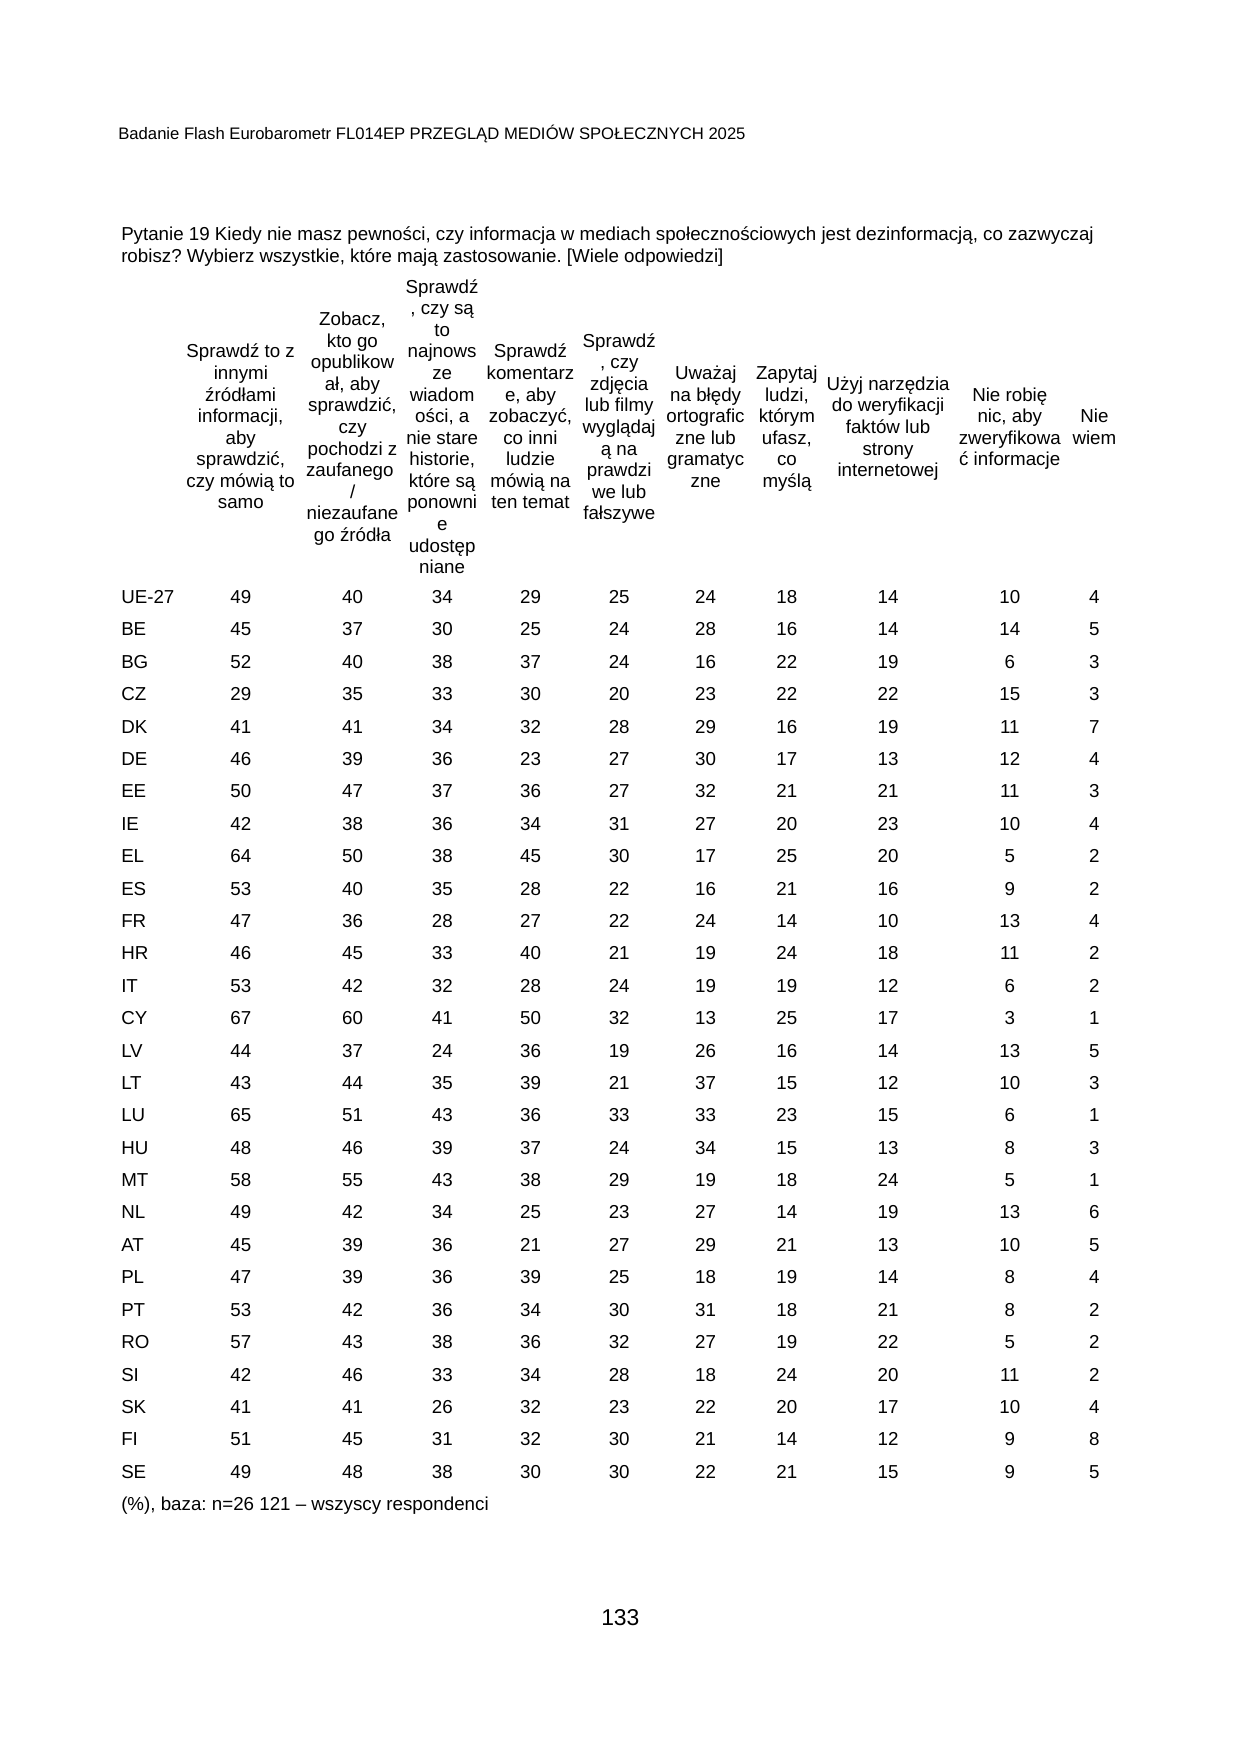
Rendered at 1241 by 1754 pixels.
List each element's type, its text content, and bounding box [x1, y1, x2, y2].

table_cell 45 [303, 1423, 402, 1455]
table_header Pytanie 19 Kiedy nie masz pewności, czy informacja w mediach społecznościowych jest dezinformacją, co zazwyczaj robisz? Wybierz wszystkie, które mają zastosowanie. [Wiele odpowiedzi] [118, 217, 1123, 273]
table_cell 16 [660, 872, 751, 904]
table_cell Sprawdź komentarze, aby zobaczyć, co inni ludzie mówią na ten temat [482, 273, 578, 580]
table_cell 19 [822, 1196, 954, 1228]
table_cell 22 [660, 1390, 751, 1423]
table_cell 47 [178, 1261, 303, 1293]
table_cell CY [118, 1002, 178, 1034]
table_cell 24 [578, 969, 659, 1002]
table_cell 29 [578, 1164, 659, 1196]
table_cell 65 [178, 1099, 303, 1131]
table_cell 25 [578, 1261, 659, 1293]
table_cell RO [118, 1326, 178, 1358]
table_cell 33 [578, 1099, 659, 1131]
table_cell 39 [402, 1131, 482, 1163]
table_cell 32 [482, 710, 578, 742]
table_cell 4 [1065, 1390, 1123, 1423]
table_cell 14 [751, 1196, 822, 1228]
table_cell Użyj narzędzia do weryfikacji faktów lub strony internetowej [822, 273, 954, 580]
table_cell 5 [1065, 613, 1123, 645]
table_cell 41 [303, 710, 402, 742]
table_cell 9 [954, 1423, 1065, 1455]
table_cell 21 [751, 775, 822, 807]
table_cell 21 [751, 1455, 822, 1487]
table_cell 42 [303, 1196, 402, 1228]
table_cell 46 [178, 937, 303, 969]
table_cell 15 [954, 678, 1065, 710]
table_cell 58 [178, 1164, 303, 1196]
table_cell 41 [178, 1390, 303, 1423]
table_cell 14 [751, 904, 822, 937]
table_cell 38 [402, 1455, 482, 1487]
table_cell 34 [660, 1131, 751, 1163]
table_cell 20 [578, 678, 659, 710]
table_cell 50 [303, 840, 402, 872]
table_cell 34 [482, 1358, 578, 1390]
table_cell 41 [178, 710, 303, 742]
table_cell 34 [482, 807, 578, 839]
table_cell 21 [578, 937, 659, 969]
table_cell 26 [660, 1034, 751, 1066]
table_cell 10 [954, 1390, 1065, 1423]
table_cell 10 [954, 807, 1065, 839]
table_cell 9 [954, 872, 1065, 904]
table_cell 51 [178, 1423, 303, 1455]
table_cell 32 [578, 1002, 659, 1034]
table_cell Sprawdź to z innymi źródłami informacji, aby sprawdzić, czy mówią to samo [178, 273, 303, 580]
table_cell 20 [822, 1358, 954, 1390]
table_cell 30 [482, 678, 578, 710]
table_cell 13 [954, 1196, 1065, 1228]
table_cell 32 [578, 1326, 659, 1358]
table_cell 3 [1065, 1066, 1123, 1099]
table_cell 43 [402, 1099, 482, 1131]
table_cell 3 [954, 1002, 1065, 1034]
table_cell 48 [303, 1455, 402, 1487]
table_cell 23 [482, 743, 578, 775]
table_cell 13 [954, 904, 1065, 937]
table_cell 36 [402, 807, 482, 839]
table_cell 25 [578, 580, 659, 613]
table_cell 55 [303, 1164, 402, 1196]
table_cell 21 [822, 775, 954, 807]
table_cell 27 [482, 904, 578, 937]
table_cell 37 [660, 1066, 751, 1099]
table_cell 43 [402, 1164, 482, 1196]
table_cell 32 [660, 775, 751, 807]
table_cell 25 [751, 1002, 822, 1034]
table_cell 25 [751, 840, 822, 872]
table_cell 34 [402, 580, 482, 613]
table_cell 27 [578, 743, 659, 775]
table_cell 45 [482, 840, 578, 872]
table_cell 38 [402, 840, 482, 872]
table_cell AT [118, 1228, 178, 1261]
table_cell 39 [303, 743, 402, 775]
table_cell 42 [303, 969, 402, 1002]
table_cell 35 [402, 872, 482, 904]
table_cell 53 [178, 872, 303, 904]
table_cell 13 [954, 1034, 1065, 1066]
table_cell 34 [482, 1293, 578, 1326]
table_cell 1 [1065, 1099, 1123, 1131]
table_cell 17 [660, 840, 751, 872]
table_cell 67 [178, 1002, 303, 1034]
table_cell 30 [402, 613, 482, 645]
table_cell 40 [303, 872, 402, 904]
table_cell 37 [402, 775, 482, 807]
table_cell Nie robię nic, aby zweryfikować informacje [954, 273, 1065, 580]
table_cell 22 [660, 1455, 751, 1487]
table_cell 22 [822, 678, 954, 710]
table_cell 14 [822, 1034, 954, 1066]
table_cell 39 [303, 1228, 402, 1261]
table_cell 20 [751, 807, 822, 839]
table_cell 17 [822, 1390, 954, 1423]
table_cell 30 [482, 1455, 578, 1487]
table_cell 22 [751, 645, 822, 678]
table_cell MT [118, 1164, 178, 1196]
table_cell 30 [578, 1293, 659, 1326]
table_cell 2 [1065, 1358, 1123, 1390]
table_cell 28 [482, 969, 578, 1002]
table_cell 2 [1065, 937, 1123, 969]
table_cell 14 [822, 1261, 954, 1293]
table_cell 20 [822, 840, 954, 872]
table_cell 36 [482, 775, 578, 807]
table_cell 18 [822, 937, 954, 969]
table_cell HR [118, 937, 178, 969]
table_cell 42 [178, 807, 303, 839]
table_cell 19 [660, 969, 751, 1002]
table_cell 14 [954, 613, 1065, 645]
table_cell 39 [482, 1261, 578, 1293]
table_cell 24 [751, 1358, 822, 1390]
table_cell 38 [402, 1326, 482, 1358]
table_cell 45 [303, 937, 402, 969]
table_cell 23 [751, 1099, 822, 1131]
table_cell Sprawdź, czy są to najnowsze wiadomości, a nie stare historie, które są ponownie udostępniane [402, 273, 482, 580]
table_cell 15 [822, 1099, 954, 1131]
table_cell 6 [1065, 1196, 1123, 1228]
table_cell IE [118, 807, 178, 839]
table_cell 5 [1065, 1034, 1123, 1066]
table_cell 27 [660, 1326, 751, 1358]
table_cell HU [118, 1131, 178, 1163]
table_cell LT [118, 1066, 178, 1099]
table_cell 19 [660, 937, 751, 969]
table_cell 46 [303, 1131, 402, 1163]
table_cell 23 [660, 678, 751, 710]
table_cell 8 [954, 1261, 1065, 1293]
table_cell 23 [578, 1390, 659, 1423]
table_cell DE [118, 743, 178, 775]
table_cell 33 [402, 1358, 482, 1390]
table_cell 11 [954, 775, 1065, 807]
table_cell 35 [303, 678, 402, 710]
table_cell 18 [660, 1261, 751, 1293]
table_cell PT [118, 1293, 178, 1326]
table_cell 13 [822, 1228, 954, 1261]
table_cell 21 [822, 1293, 954, 1326]
table_cell 37 [482, 645, 578, 678]
table_cell 40 [303, 580, 402, 613]
table_cell 36 [402, 1261, 482, 1293]
table_cell 8 [954, 1293, 1065, 1326]
table_cell 4 [1065, 904, 1123, 937]
table_cell 47 [303, 775, 402, 807]
table_cell 53 [178, 969, 303, 1002]
table_cell 43 [178, 1066, 303, 1099]
table_cell 5 [954, 1326, 1065, 1358]
table_cell 44 [178, 1034, 303, 1066]
table_cell 33 [402, 678, 482, 710]
table_cell 21 [578, 1066, 659, 1099]
table_cell 27 [660, 807, 751, 839]
table_cell PL [118, 1261, 178, 1293]
table_cell 49 [178, 1455, 303, 1487]
table_cell 2 [1065, 969, 1123, 1002]
table_cell 30 [578, 1423, 659, 1455]
table_cell 27 [660, 1196, 751, 1228]
table_cell 22 [822, 1326, 954, 1358]
table_cell 14 [822, 613, 954, 645]
table_cell 15 [822, 1455, 954, 1487]
table_cell BE [118, 613, 178, 645]
table_cell 48 [178, 1131, 303, 1163]
table_cell 11 [954, 1358, 1065, 1390]
table_cell 28 [578, 710, 659, 742]
table_cell 35 [402, 1066, 482, 1099]
table_cell 2 [1065, 872, 1123, 904]
table_cell 32 [482, 1423, 578, 1455]
table_cell EL [118, 840, 178, 872]
table_cell 24 [660, 904, 751, 937]
table_cell 15 [751, 1131, 822, 1163]
table_cell 44 [303, 1066, 402, 1099]
table_cell 4 [1065, 743, 1123, 775]
table_cell 19 [660, 1164, 751, 1196]
table_cell 28 [660, 613, 751, 645]
table_cell 5 [1065, 1228, 1123, 1261]
table_cell 1 [1065, 1002, 1123, 1034]
table_cell 31 [578, 807, 659, 839]
table_cell CZ [118, 678, 178, 710]
table_cell 32 [402, 969, 482, 1002]
table_cell 45 [178, 613, 303, 645]
table_cell 25 [482, 1196, 578, 1228]
table_cell 27 [578, 775, 659, 807]
table_cell 47 [178, 904, 303, 937]
table_cell 36 [402, 1293, 482, 1326]
table_cell 33 [660, 1099, 751, 1131]
table_cell 39 [303, 1261, 402, 1293]
table_cell 24 [402, 1034, 482, 1066]
table_cell 52 [178, 645, 303, 678]
table_cell 31 [660, 1293, 751, 1326]
table_cell 25 [482, 613, 578, 645]
table_cell Nie wiem [1065, 273, 1123, 580]
table_cell 28 [402, 904, 482, 937]
table_cell 19 [751, 1326, 822, 1358]
table_cell 22 [751, 678, 822, 710]
table_cell 17 [822, 1002, 954, 1034]
table_cell 4 [1065, 1261, 1123, 1293]
table_cell Zobacz, kto go opublikował, aby sprawdzić, czy pochodzi z zaufanego / niezaufanego źródła [303, 273, 402, 580]
table_cell 24 [578, 1131, 659, 1163]
table_cell 13 [822, 743, 954, 775]
table_cell 41 [303, 1390, 402, 1423]
table_cell 7 [1065, 710, 1123, 742]
table_cell SE [118, 1455, 178, 1487]
table_cell 3 [1065, 1131, 1123, 1163]
table_cell 29 [660, 1228, 751, 1261]
table_cell 24 [578, 645, 659, 678]
table_cell 5 [1065, 1455, 1123, 1487]
table_cell 12 [822, 1066, 954, 1099]
table_cell 15 [751, 1066, 822, 1099]
table_cell 21 [482, 1228, 578, 1261]
table_cell 28 [482, 872, 578, 904]
table_cell 13 [822, 1131, 954, 1163]
table_cell 8 [1065, 1423, 1123, 1455]
table_cell 21 [751, 1228, 822, 1261]
table_cell 19 [578, 1034, 659, 1066]
table_cell 9 [954, 1455, 1065, 1487]
table_cell 24 [660, 580, 751, 613]
table_cell 17 [751, 743, 822, 775]
table_cell 29 [482, 580, 578, 613]
table_cell 19 [822, 645, 954, 678]
table_cell 36 [482, 1034, 578, 1066]
table_cell 2 [1065, 1293, 1123, 1326]
table_cell (%), baza: n=26 121 – wszyscy respondenci [118, 1488, 1123, 1520]
table_cell 23 [822, 807, 954, 839]
table_cell 40 [482, 937, 578, 969]
table_cell SK [118, 1390, 178, 1423]
table_cell 14 [822, 580, 954, 613]
table_cell 37 [482, 1131, 578, 1163]
table_cell FR [118, 904, 178, 937]
table_cell 32 [482, 1390, 578, 1423]
table_cell 4 [1065, 580, 1123, 613]
table_cell 27 [578, 1228, 659, 1261]
table_cell 43 [303, 1326, 402, 1358]
table_cell 11 [954, 710, 1065, 742]
table_cell 3 [1065, 775, 1123, 807]
table_cell 49 [178, 580, 303, 613]
table_cell 1 [1065, 1164, 1123, 1196]
table_cell 13 [660, 1002, 751, 1034]
table_cell 12 [822, 1423, 954, 1455]
table_cell 14 [751, 1423, 822, 1455]
table_cell 24 [578, 613, 659, 645]
table_cell 57 [178, 1326, 303, 1358]
table_cell 30 [578, 840, 659, 872]
table_cell 26 [402, 1390, 482, 1423]
table_cell 42 [303, 1293, 402, 1326]
table_cell FI [118, 1423, 178, 1455]
table_cell 29 [178, 678, 303, 710]
table_cell 16 [751, 1034, 822, 1066]
table_cell 6 [954, 1099, 1065, 1131]
table_cell 36 [482, 1099, 578, 1131]
table_cell 3 [1065, 678, 1123, 710]
table_cell 16 [822, 872, 954, 904]
table_cell 18 [751, 1164, 822, 1196]
table_cell 2 [1065, 840, 1123, 872]
table_cell Zapytaj ludzi, którym ufasz, co myślą [751, 273, 822, 580]
table_cell Uważaj na błędy ortograficzne lub gramatyczne [660, 273, 751, 580]
table_cell 21 [751, 872, 822, 904]
table_cell 30 [578, 1455, 659, 1487]
table_cell Sprawdź, czy zdjęcia lub filmy wyglądają na prawdziwe lub fałszywe [578, 273, 659, 580]
table_cell 19 [751, 1261, 822, 1293]
table_cell 22 [578, 904, 659, 937]
table_cell 16 [751, 613, 822, 645]
table_cell 38 [402, 645, 482, 678]
table_cell 4 [1065, 807, 1123, 839]
table_cell 18 [660, 1358, 751, 1390]
table_cell IT [118, 969, 178, 1002]
table_cell 23 [578, 1196, 659, 1228]
table_cell [118, 273, 178, 580]
table_cell 5 [954, 1164, 1065, 1196]
table_cell 6 [954, 645, 1065, 678]
table_cell 24 [751, 937, 822, 969]
table_cell 10 [954, 1066, 1065, 1099]
table_cell 51 [303, 1099, 402, 1131]
table_cell 6 [954, 969, 1065, 1002]
table_cell 38 [303, 807, 402, 839]
table_cell 24 [822, 1164, 954, 1196]
table_cell NL [118, 1196, 178, 1228]
table_cell 21 [660, 1423, 751, 1455]
table_cell LU [118, 1099, 178, 1131]
table_cell 37 [303, 613, 402, 645]
table_cell 36 [303, 904, 402, 937]
table_cell 50 [482, 1002, 578, 1034]
table_cell 42 [178, 1358, 303, 1390]
table_cell 49 [178, 1196, 303, 1228]
table_cell UE-27 [118, 580, 178, 613]
table_cell 41 [402, 1002, 482, 1034]
table_cell 36 [402, 743, 482, 775]
table_cell 36 [482, 1326, 578, 1358]
table_cell 38 [482, 1164, 578, 1196]
table_cell 60 [303, 1002, 402, 1034]
table_cell 30 [660, 743, 751, 775]
table_cell 34 [402, 710, 482, 742]
table_cell 31 [402, 1423, 482, 1455]
table_cell 18 [751, 1293, 822, 1326]
table_cell 64 [178, 840, 303, 872]
table_cell ES [118, 872, 178, 904]
table_cell 18 [751, 580, 822, 613]
table_cell 37 [303, 1034, 402, 1066]
table_cell 12 [822, 969, 954, 1002]
table_cell 40 [303, 645, 402, 678]
table_cell 45 [178, 1228, 303, 1261]
table_cell 46 [303, 1358, 402, 1390]
table_cell 46 [178, 743, 303, 775]
table_cell 10 [954, 1228, 1065, 1261]
table_cell 3 [1065, 645, 1123, 678]
table_cell SI [118, 1358, 178, 1390]
table_cell 33 [402, 937, 482, 969]
table_cell 5 [954, 840, 1065, 872]
table_cell 2 [1065, 1326, 1123, 1358]
table_cell 16 [751, 710, 822, 742]
table_cell 19 [822, 710, 954, 742]
table_cell 29 [660, 710, 751, 742]
table_cell 22 [578, 872, 659, 904]
table_cell 19 [751, 969, 822, 1002]
table_cell 50 [178, 775, 303, 807]
table_cell 11 [954, 937, 1065, 969]
table_cell 10 [954, 580, 1065, 613]
table_cell 20 [751, 1390, 822, 1423]
table_cell 28 [578, 1358, 659, 1390]
table_cell 8 [954, 1131, 1065, 1163]
table_cell 36 [402, 1228, 482, 1261]
table_cell 10 [822, 904, 954, 937]
table_cell EE [118, 775, 178, 807]
table_cell 39 [482, 1066, 578, 1099]
table_cell 12 [954, 743, 1065, 775]
table_cell 53 [178, 1293, 303, 1326]
table_cell LV [118, 1034, 178, 1066]
table_cell 34 [402, 1196, 482, 1228]
table_cell 16 [660, 645, 751, 678]
table_cell BG [118, 645, 178, 678]
table_cell DK [118, 710, 178, 742]
